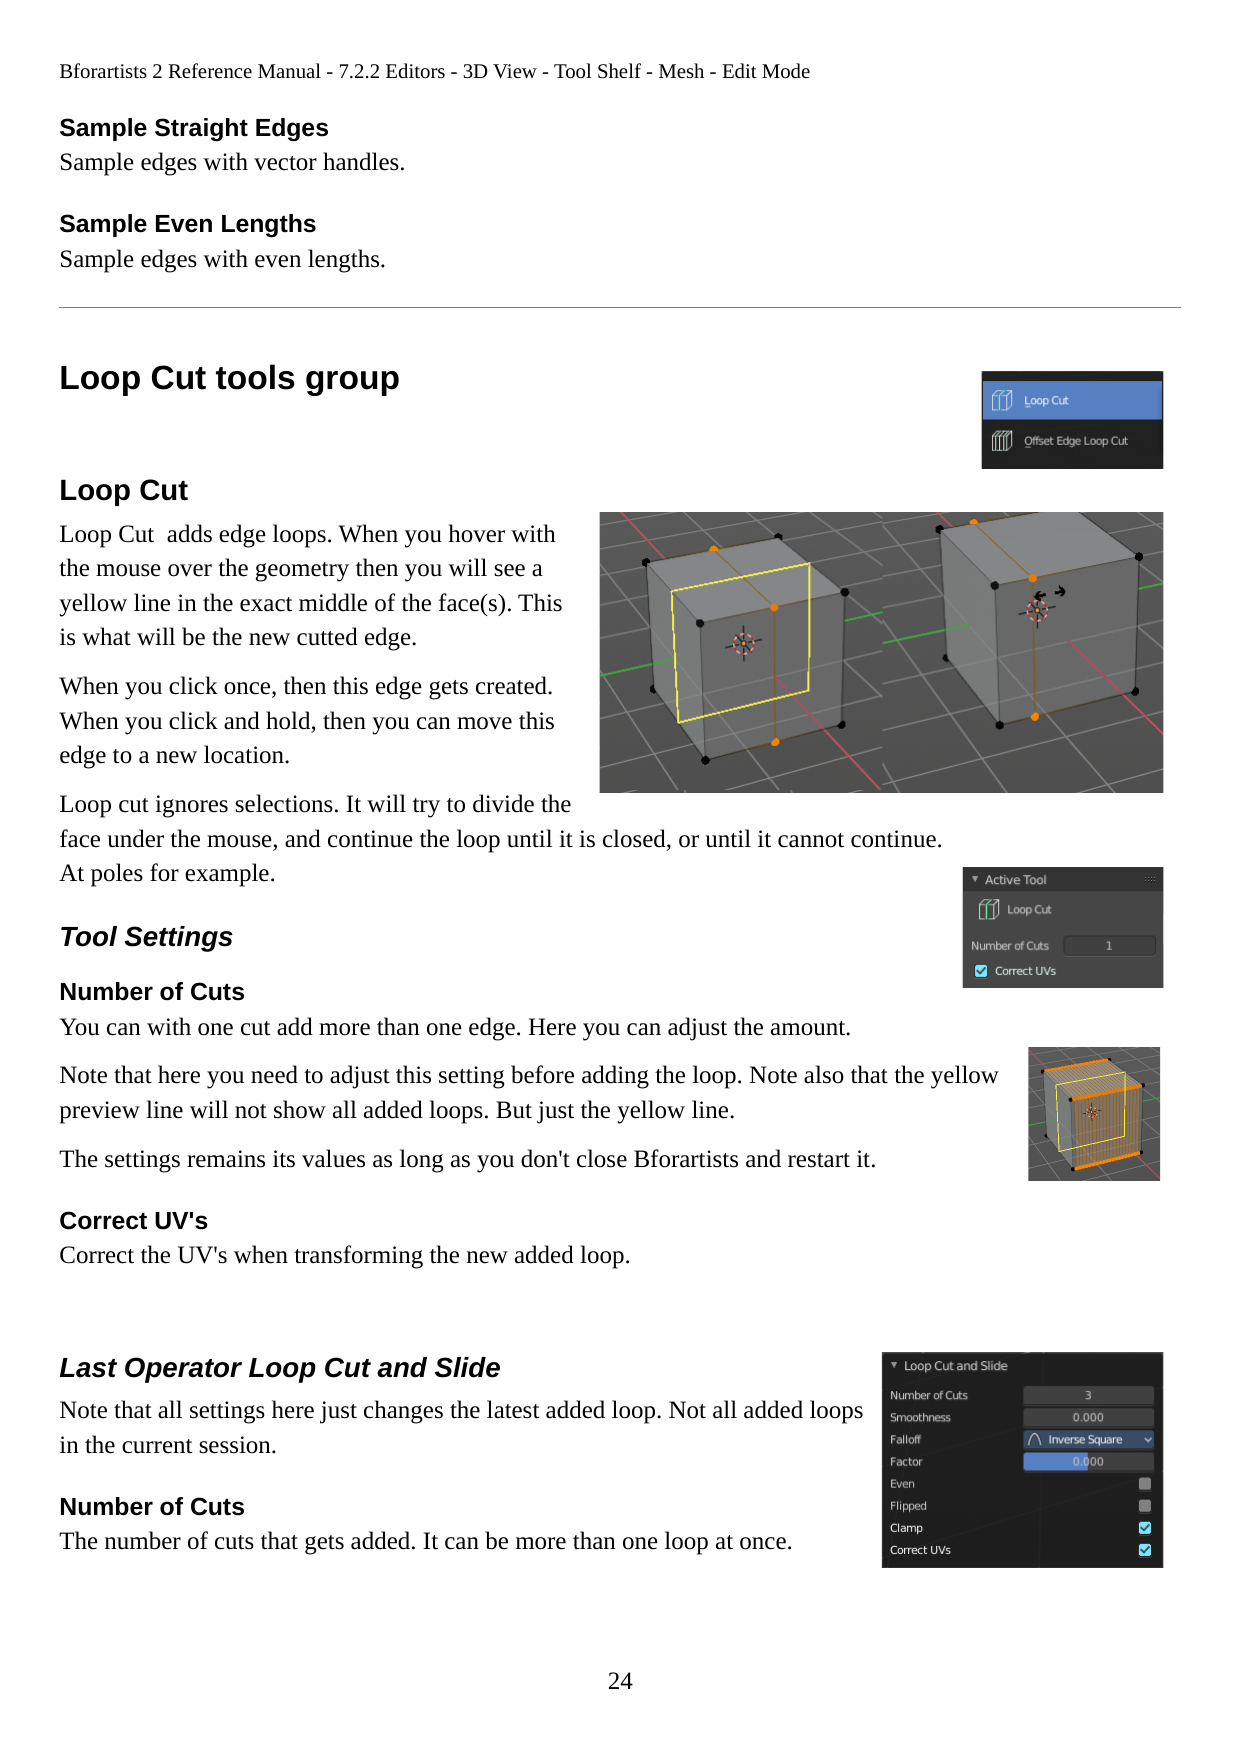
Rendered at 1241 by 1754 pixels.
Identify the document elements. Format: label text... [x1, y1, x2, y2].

picture [962, 867, 1164, 988]
text The settings remains its values as long as you don't close Bforartists and restart it. [59, 1144, 1028, 1173]
picture [1028, 1047, 1161, 1181]
subtitle Correct UV's [59, 1206, 1181, 1234]
text Loop Cut adds edge loops. When you hover with the mouse over the geometry then you will see a yellow line in the exact middle of the face(s). This is what will be the new cutted edge. [59, 519, 599, 651]
subtitle Tool Settings [59, 920, 962, 952]
subtitle Number of Cuts [59, 1492, 881, 1520]
subtitle Sample Straight Edges [59, 113, 1181, 141]
subtitle [1164, 920, 1181, 952]
text Note that all settings here just changes the latest added loop. Not all added loops in the current session. [59, 1396, 881, 1459]
subtitle Last Operator Loop Cut and Slide [59, 1351, 1181, 1383]
text Sample edges with even lengths. [59, 244, 1181, 272]
subtitle Loop Cut tools group [59, 358, 1181, 396]
text The number of cuts that gets added. It can be more than one loop at once. [59, 1526, 881, 1555]
picture [599, 512, 1164, 793]
text When you click once, then this edge gets created. When you click and hold, then you can move this edge to a new location. [59, 671, 599, 769]
subtitle Loop Cut [59, 473, 1181, 506]
text Sample edges with vector handles. [59, 147, 1181, 176]
text Correct the UV's when transforming the new added loop. [59, 1241, 1181, 1269]
text You can with one cut add more than one edge. Here you can adjust the amount. [59, 1012, 1181, 1040]
text Note that here you need to adjust this setting before adding the loop. Note also that the yellow preview line will not show all added loops. But just the yellow line. [59, 1061, 1028, 1124]
text Loop cut ignores selections. It will try to divide the face under the mouse, and continue the loop until it is closed, or until it cannot continue. At poles for example. [59, 789, 1181, 887]
picture [881, 1352, 1164, 1568]
picture [981, 371, 1164, 469]
subtitle [1164, 1492, 1181, 1520]
subtitle Sample Even Lengths [59, 209, 1181, 237]
subtitle Number of Cuts [59, 977, 1181, 1005]
